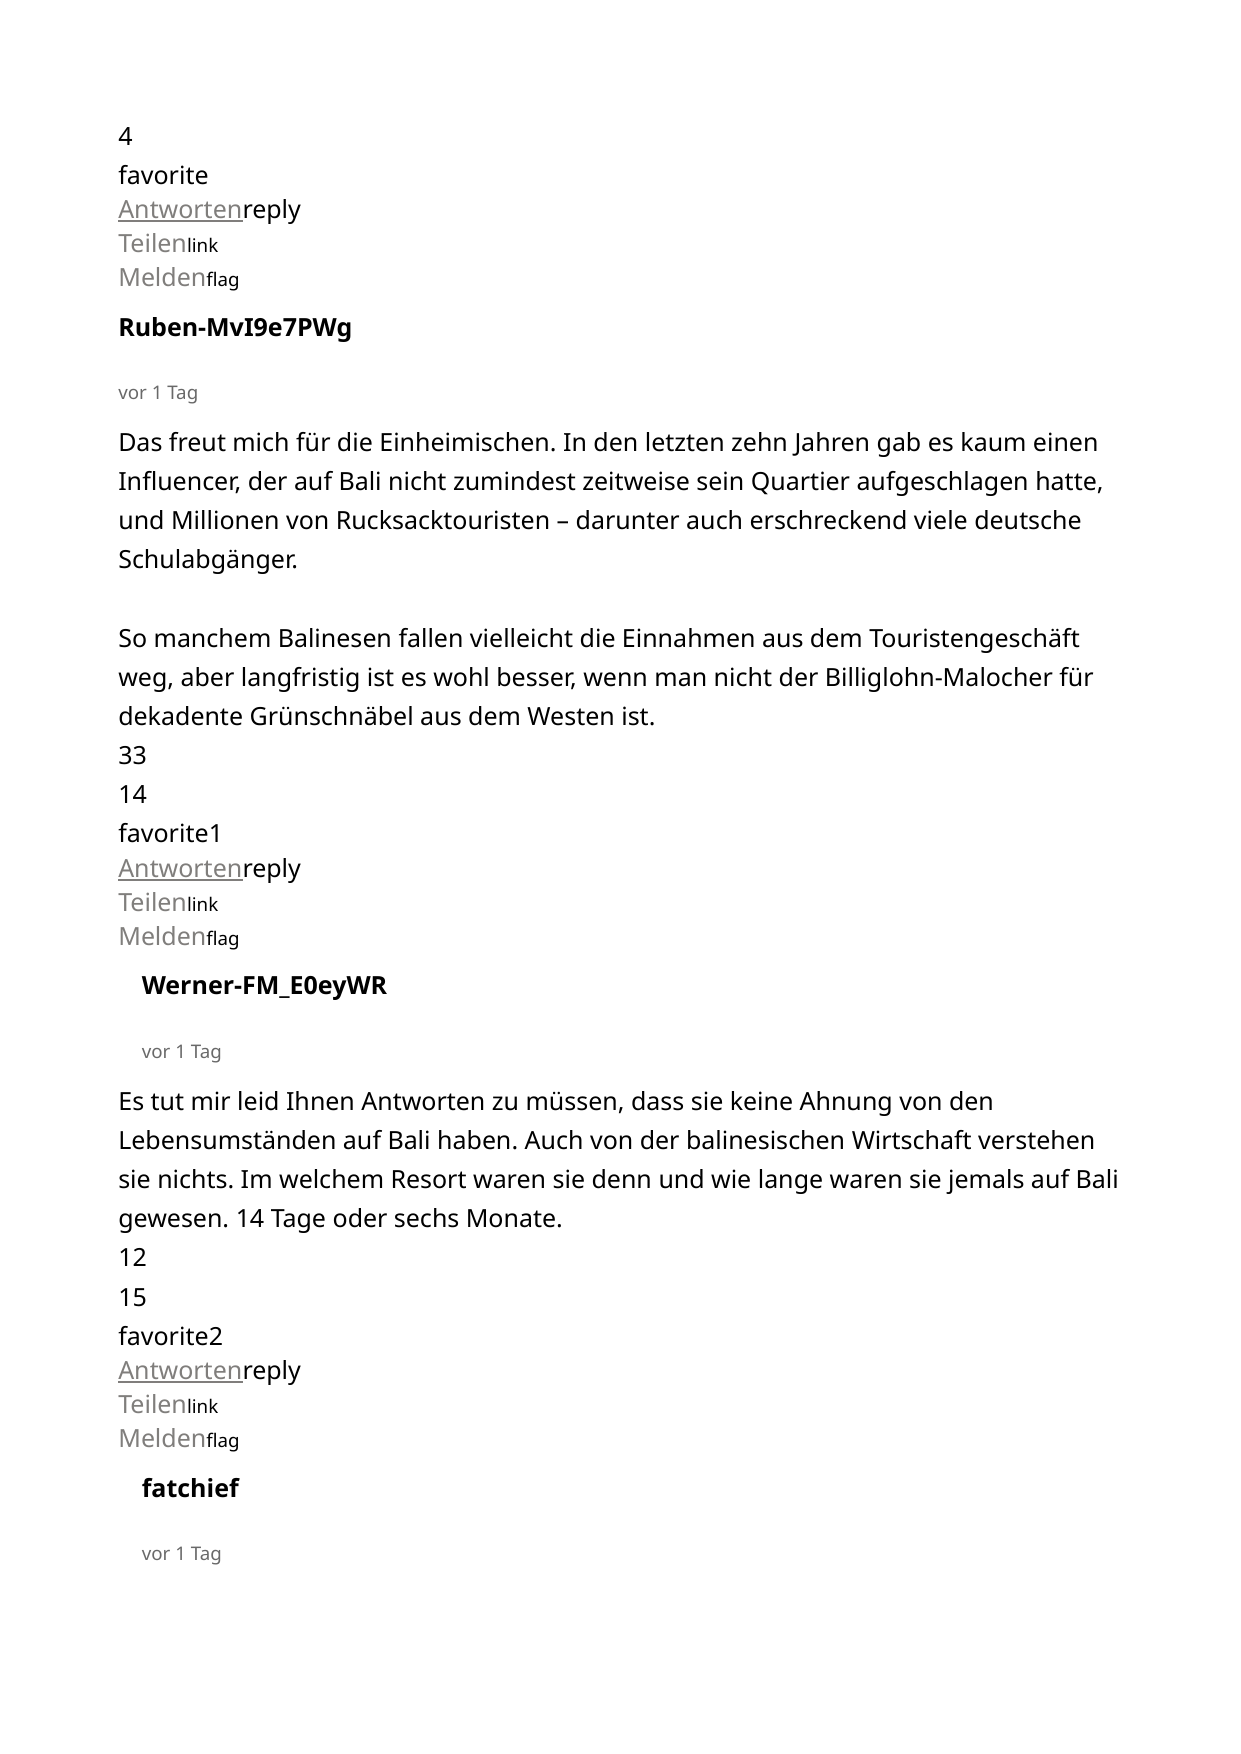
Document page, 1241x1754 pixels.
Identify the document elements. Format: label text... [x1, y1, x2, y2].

text 14 [118, 777, 1122, 811]
text favorite2 [118, 1318, 1122, 1352]
text favorite1 [118, 816, 1122, 850]
text Meldenflag [118, 1421, 1122, 1454]
text Meldenflag [118, 918, 1122, 952]
text favorite [118, 157, 1122, 191]
text vor 1 Tag [142, 1038, 1117, 1064]
text Teilenlink [118, 225, 1122, 259]
text vor 1 Tag [142, 1541, 1117, 1566]
text Das freut mich für die Einheimischen. In den letzten zehn Jahren gab es kaum einen Influencer, der auf Bali nicht zumindest zeitweise sein Quartier aufgeschlagen hatte, und Millionen von Rucksacktouristen – darunter auch erschreckend viele deutsche Schulabgänger. So manchem Balinesen fallen vielleicht die Einnahmen aus dem Touristengeschäft weg, aber langfristig ist es wohl besser, wenn man nicht der Billiglohn-Malocher für dekadente Grünschnäbel aus dem Westen ist. [118, 424, 1122, 733]
text 33 [118, 738, 1122, 772]
text Werner-FM_E0eyWR [142, 968, 1114, 1002]
text Antwortenreply [118, 191, 1122, 225]
text 4 [118, 118, 1122, 152]
text Ruben-MvI9e7PWg [118, 309, 1114, 343]
text Teilenlink [118, 884, 1122, 918]
text Es tut mir leid Ihnen Antworten zu müssen, dass sie keine Ahnung von den Lebensumständen auf Bali haben. Auch von der balinesischen Wirtschaft verstehen sie nichts. Im welchem Resort waren sie denn und wie lange waren sie jemals auf Bali gewesen. 14 Tage oder sechs Monate. [118, 1083, 1122, 1235]
text Meldenflag [118, 259, 1122, 293]
text Teilenlink [118, 1386, 1122, 1421]
text Antwortenreply [118, 850, 1122, 884]
text fatchief [142, 1470, 1114, 1504]
text Antwortenreply [118, 1352, 1122, 1386]
text 15 [118, 1279, 1122, 1313]
text vor 1 Tag [118, 379, 1117, 405]
text 12 [118, 1240, 1122, 1274]
